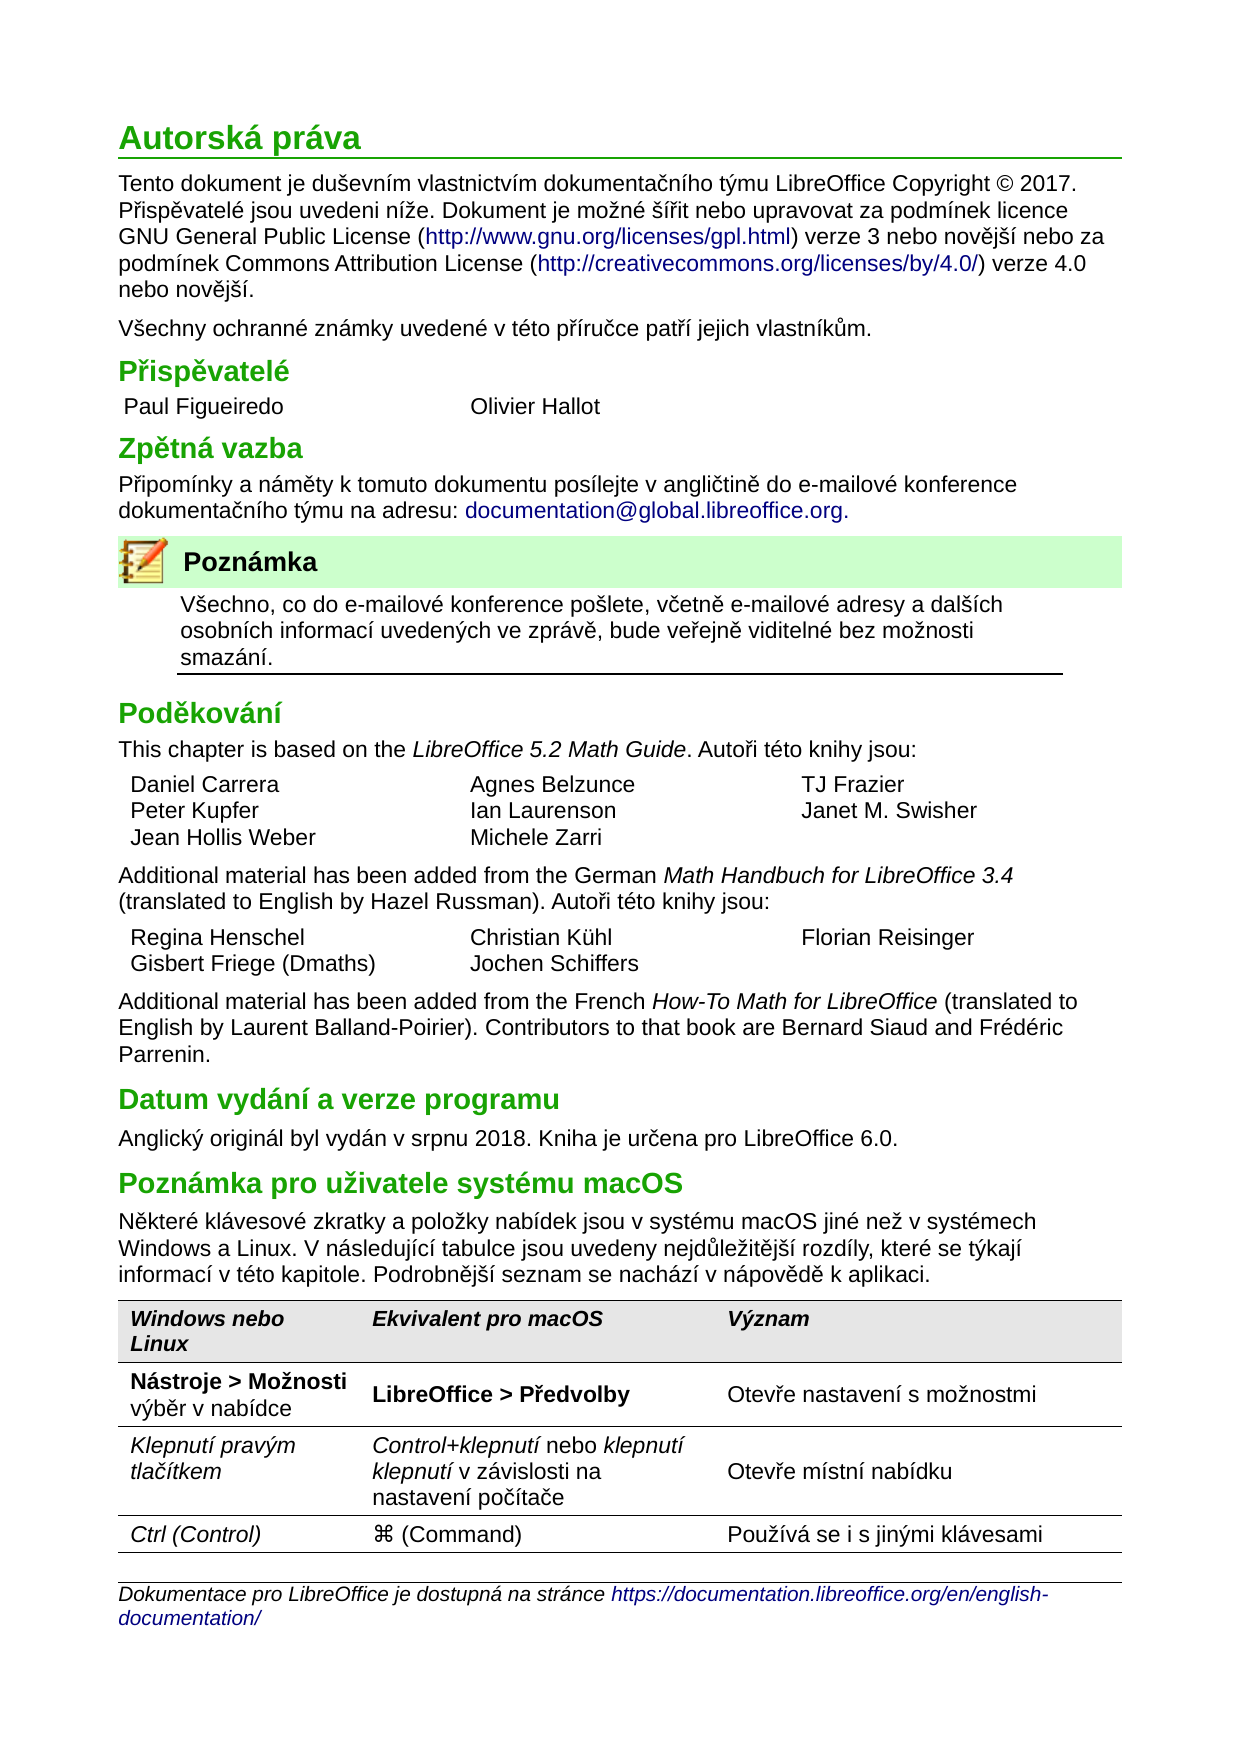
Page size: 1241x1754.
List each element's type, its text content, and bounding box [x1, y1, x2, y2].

subtitle Zpětná vazba [118, 431, 1122, 465]
table_cell [789, 950, 1122, 976]
table_header Windows nebo Linux [118, 1301, 360, 1362]
text This chapter is based on the LibreOffice 5.2 Math Guide. Autoři této knihy jsou: [118, 736, 1122, 762]
subtitle Autorská práva [118, 118, 1122, 157]
table_header Paul Figueiredo [111, 393, 458, 419]
text Některé klávesové zkratky a položky nabídek jsou v systému macOS jiné než v systémech Windows a Linux. V následující tabulce jsou uvedeny nejdůležitější rozdíly, které se týkají informací v této kapitole. Podrobnější seznam se nachází v nápovědě k aplikaci. [118, 1208, 1122, 1287]
table_header Ekvivalent pro macOS [360, 1301, 715, 1362]
table_cell Nástroje > Možnosti výběr v nabídce [118, 1363, 360, 1426]
table_header Daniel Carrera [118, 771, 458, 797]
text Připomínky a náměty k tomuto dokumentu posílejte v angličtině do e-mailové konference dokumentačního týmu na adresu: documentation@global.libreoffice.org. [118, 471, 1122, 523]
table_cell Jochen Schiffers [458, 950, 789, 976]
text Všechny ochranné známky uvedené v této příručce patří jejich vlastníkům. [118, 315, 1122, 341]
table_header Olivier Hallot [458, 393, 790, 419]
table_cell Gisbert Friege (Dmaths) [118, 950, 458, 976]
table_cell Používá se i s jinými klávesami [715, 1516, 1122, 1552]
table_header Význam [715, 1301, 1122, 1362]
table_cell Otevře místní nabídku [715, 1427, 1122, 1515]
table_cell Peter Kupfer [118, 797, 458, 824]
text Všechno, co do e-mailové konference pošlete, včetně e-mailové adresy a dalších osobních informací uvedených ve zprávě, bude veřejně viditelné bez možnosti smazání. [177, 588, 1063, 673]
table_header Florian Reisinger [789, 924, 1122, 950]
table_cell Ian Laurenson [458, 797, 789, 824]
table_header Agnes Belzunce [458, 771, 789, 797]
table_cell Michele Zarri [458, 824, 789, 850]
table_cell ⌘ (Command) [360, 1516, 715, 1552]
table_cell Otevře nastavení s možnostmi [715, 1363, 1122, 1426]
text Additional material has been added from the French How-To Math for LibreOffice (translated to English by Laurent Balland-Poirier). Contributors to that book are Bernard Siaud and Frédéric Parrenin. [118, 988, 1122, 1067]
text Tento dokument je duševním vlastnictvím dokumentačního týmu LibreOffice Copyright © 2017. Přispěvatelé jsou uvedeni níže. Dokument je možné šířit nebo upravovat za podmínek licence GNU General Public License (http://www.gnu.org/licenses/gpl.html) verze 3 nebo novější nebo za podmínek Commons Attribution License (http://creativecommons.org/licenses/by/4.0/) verze 4.0 nebo novější. [118, 170, 1122, 302]
subtitle Poznámka [118, 536, 1122, 588]
table_cell Janet M. Swisher [789, 797, 1122, 824]
picture [119, 536, 170, 587]
subtitle Poděkování [118, 696, 1122, 730]
table_header TJ Frazier [789, 771, 1122, 797]
table_cell LibreOffice > Předvolby [360, 1363, 715, 1426]
subtitle Poznámka pro uživatele systému macOS [118, 1166, 1122, 1199]
table_cell Ctrl (Control) [118, 1516, 360, 1552]
table_cell Jean Hollis Weber [118, 824, 458, 850]
subtitle Datum vydání a verze programu [118, 1082, 1122, 1116]
text Additional material has been added from the German Math Handbuch for LibreOffice 3.4 (translated to English by Hazel Russman). Autoři této knihy jsou: [118, 862, 1122, 914]
table_cell Klepnutí pravým tlačítkem [118, 1427, 360, 1515]
table_header Christian Kühl [458, 924, 789, 950]
subtitle Přispěvatelé [118, 353, 1122, 387]
table_header Regina Henschel [118, 924, 458, 950]
text Anglický originál byl vydán v srpnu 2018. Kniha je určena pro LibreOffice 6.0. [118, 1124, 1122, 1151]
table_header [790, 393, 1123, 419]
table_cell [789, 824, 1122, 850]
table_cell Control+klepnutí nebo klepnutí klepnutí v závislosti na nastavení počítače [360, 1427, 715, 1515]
